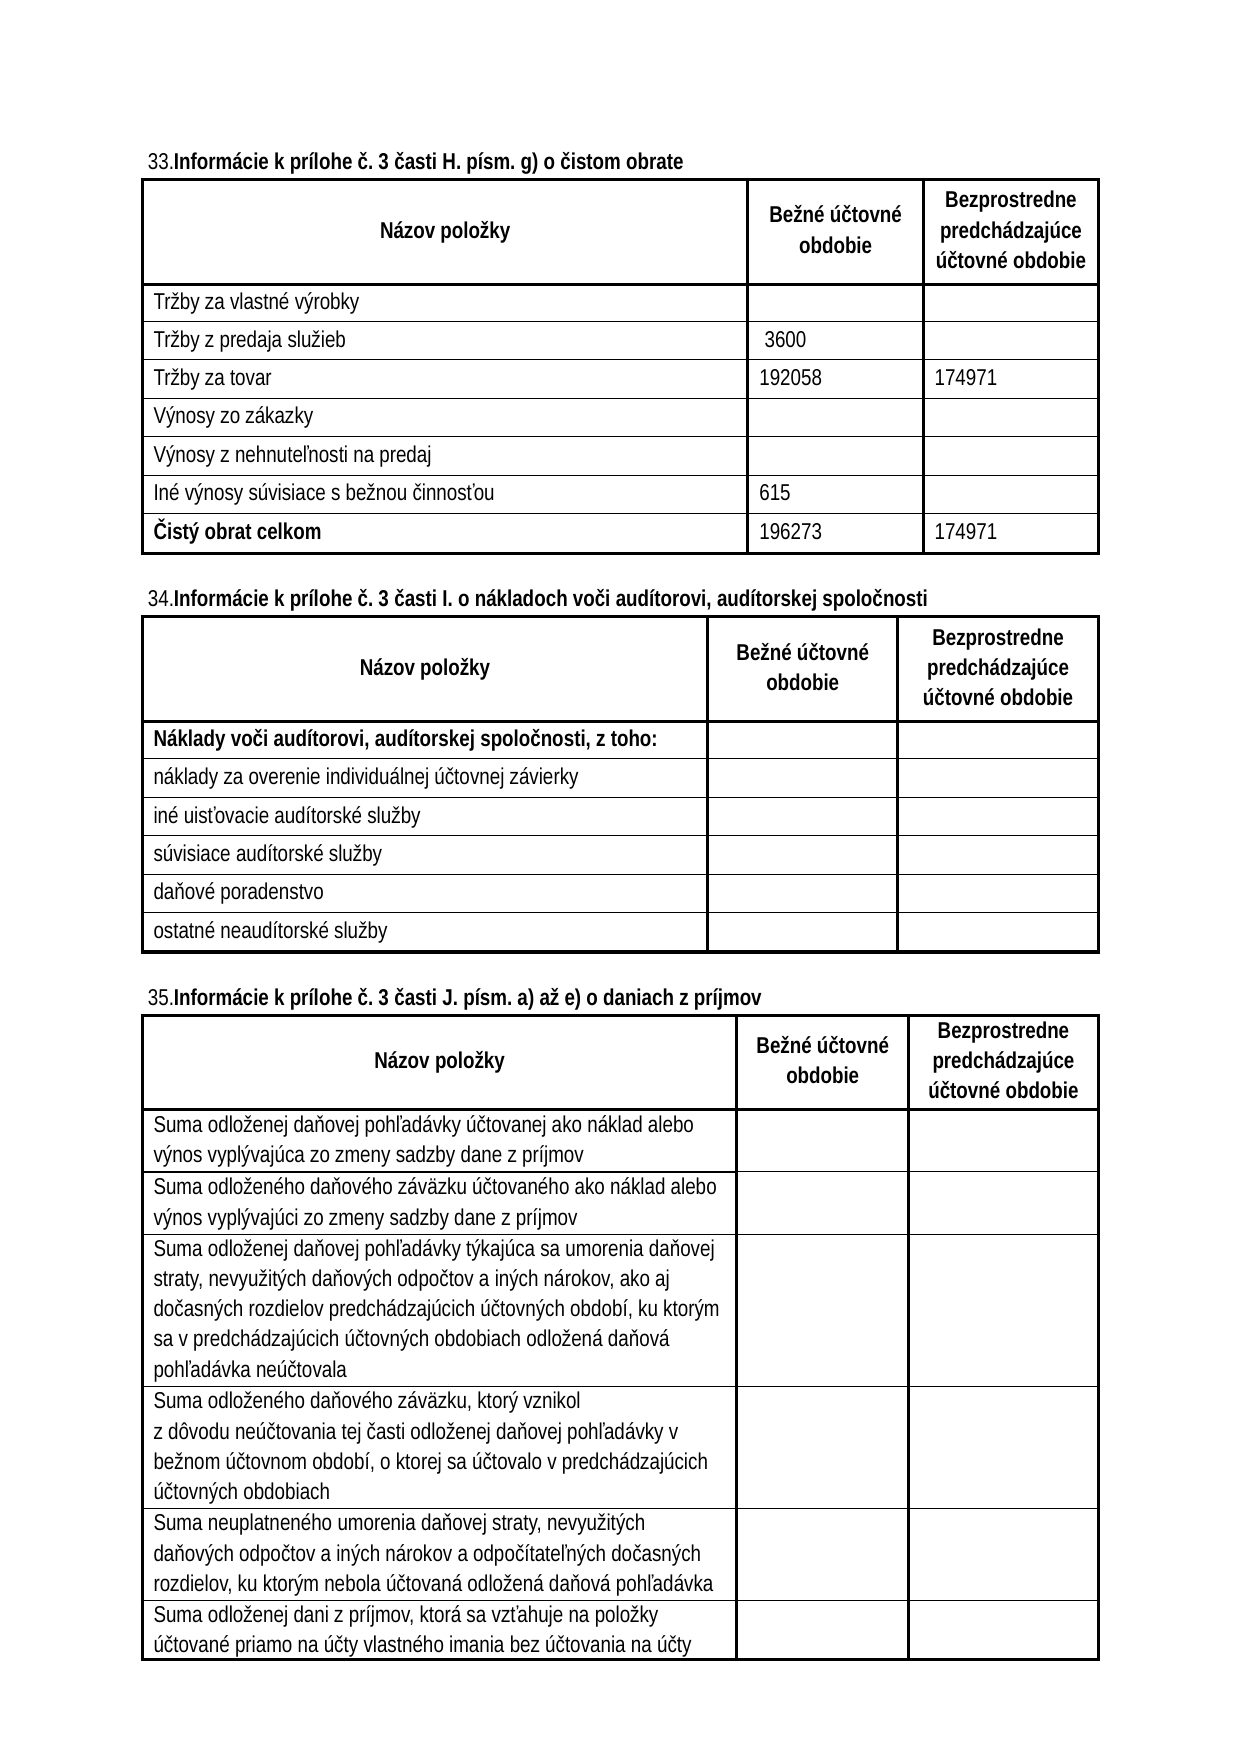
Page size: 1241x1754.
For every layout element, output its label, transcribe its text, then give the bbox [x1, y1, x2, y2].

table_cell [910, 1601, 1097, 1657]
table_cell [738, 1601, 907, 1657]
table_header Bežné účtovné obdobie [738, 1017, 907, 1108]
table_header Názov položky [144, 1017, 735, 1108]
table_cell [738, 1509, 907, 1600]
table_cell [738, 1172, 907, 1234]
table_header Bezprostredne predchádzajúce účtovné obdobie [899, 618, 1097, 720]
table_cell Suma odloženej daňovej pohľadávky týkajúca sa umorenia daňovej straty, nevyužitých daňových odpočtov a iných nárokov, ako aj dočasných rozdielov predchádzajúcich účtovných období, ku ktorým sa v predchádzajúcich účtovných obdobiach odložená daňová pohľadávka neúčtovala [144, 1235, 735, 1386]
table_cell [709, 875, 896, 912]
table_cell iné uisťovacie audítorské služby [144, 798, 706, 835]
table_cell [899, 798, 1097, 835]
table_cell [738, 1235, 907, 1386]
table_cell [899, 836, 1097, 873]
list Informácie k prílohe č. 3 časti J. písm. a) až e) o daniach z príjmov [148, 984, 1093, 1010]
table_cell Čistý obrat celkom [144, 514, 746, 552]
table_cell [925, 286, 1097, 321]
list Informácie k prílohe č. 3 časti I. o nákladoch voči audítorovi, audítorskej spoločnosti [148, 585, 1093, 611]
table_cell Tržby za tovar [144, 360, 746, 398]
table_cell Náklady voči audítorovi, audítorskej spoločnosti, z toho: [144, 723, 706, 758]
table_cell [738, 1387, 907, 1508]
table_header Bezprostredne predchádzajúce účtovné obdobie [910, 1017, 1097, 1108]
table_header Bezprostredne predchádzajúce účtovné obdobie [925, 181, 1097, 282]
table_cell súvisiace audítorské služby [144, 836, 706, 873]
table_cell [925, 437, 1097, 475]
table_cell Suma odloženého daňového záväzku, ktorý vznikol z dôvodu neúčtovania tej časti odloženej daňovej pohľadávky v bežnom účtovnom období, o ktorej sa účtovalo v predchádzajúcich účtovných obdobiach [144, 1387, 735, 1508]
table_cell 174971 [925, 360, 1097, 398]
table_header Názov položky [144, 618, 706, 720]
table_cell [709, 723, 896, 758]
table_cell náklady za overenie individuálnej účtovnej závierky [144, 759, 706, 797]
table_cell [910, 1111, 1097, 1171]
table_cell daňové poradenstvo [144, 875, 706, 912]
table_cell 196273 [749, 514, 922, 552]
table_cell [899, 759, 1097, 797]
table_cell 615 [749, 476, 922, 513]
table_cell [899, 913, 1097, 950]
list Informácie k prílohe č. 3 časti H. písm. g) o čistom obrate [148, 148, 1093, 174]
table_cell [910, 1387, 1097, 1508]
table_cell [749, 286, 922, 321]
table_cell [899, 723, 1097, 758]
table_cell Suma neuplatneného umorenia daňovej straty, nevyužitých daňových odpočtov a iných nárokov a odpočítateľných dočasných rozdielov, ku ktorým nebola účtovaná odložená daňová pohľadávka [144, 1509, 735, 1600]
table_cell [709, 798, 896, 835]
table_cell [749, 399, 922, 436]
table_cell [910, 1509, 1097, 1600]
table_cell [749, 437, 922, 475]
table_cell 3600 [749, 322, 922, 359]
table_cell Výnosy z nehnuteľnosti na predaj [144, 437, 746, 475]
table_cell [925, 322, 1097, 359]
table_cell Suma odloženej daňovej pohľadávky účtovanej ako náklad alebo výnos vyplývajúca zo zmeny sadzby dane z príjmov [144, 1111, 735, 1171]
table_cell Tržby z predaja služieb [144, 322, 746, 359]
table_cell [925, 399, 1097, 436]
table_cell [709, 836, 896, 873]
table_cell [925, 476, 1097, 513]
table_header Bežné účtovné obdobie [709, 618, 896, 720]
table_cell [738, 1111, 907, 1171]
table_cell [910, 1235, 1097, 1386]
table_cell 192058 [749, 360, 922, 398]
table_header Bežné účtovné obdobie [749, 181, 922, 282]
table_cell [709, 759, 896, 797]
table_cell ostatné neaudítorské služby [144, 913, 706, 950]
table_cell [899, 875, 1097, 912]
table_cell 174971 [925, 514, 1097, 552]
table_cell [709, 913, 896, 950]
table_cell [910, 1172, 1097, 1234]
table_cell Suma odloženého daňového záväzku účtovaného ako náklad alebo výnos vyplývajúci zo zmeny sadzby dane z príjmov [144, 1173, 735, 1234]
table_cell Výnosy zo zákazky [144, 399, 746, 436]
table_header Názov položky [144, 181, 746, 282]
table_cell Suma odloženej dani z príjmov, ktorá sa vzťahuje na položky účtované priamo na účty vlastného imania bez účtovania na účty [144, 1601, 735, 1657]
table_cell Tržby za vlastné výrobky [144, 286, 746, 321]
table_cell Iné výnosy súvisiace s bežnou činnosťou [144, 476, 746, 513]
